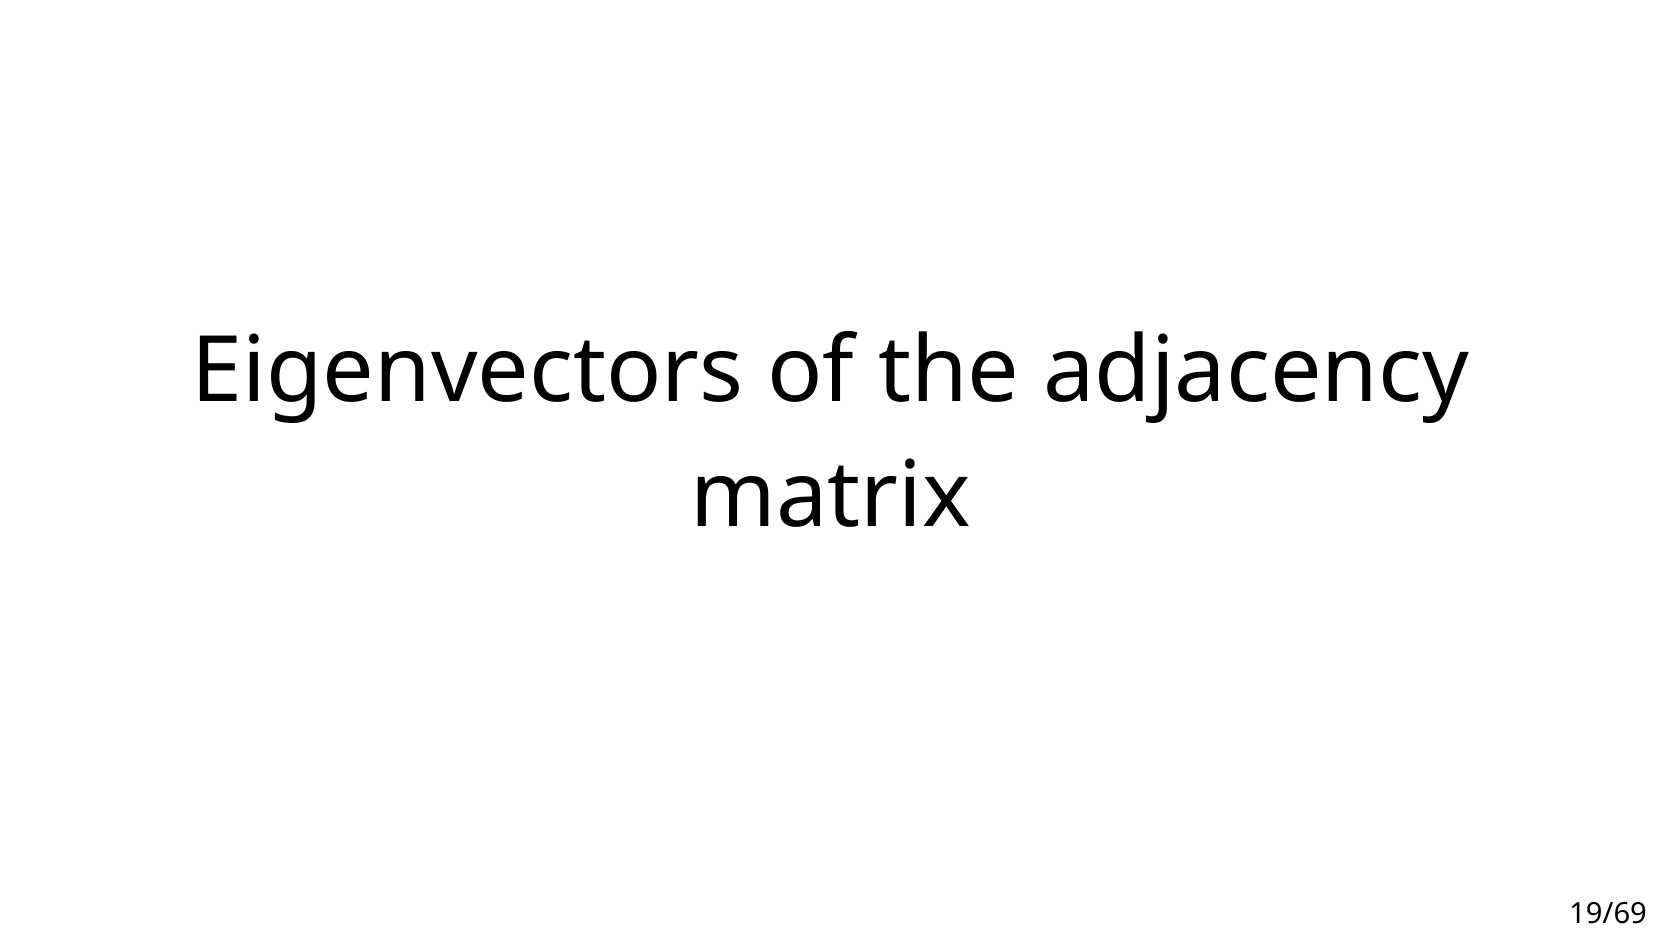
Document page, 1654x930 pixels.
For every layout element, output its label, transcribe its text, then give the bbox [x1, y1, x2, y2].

title Eigenvectors of the adjacency matrix [86, 325, 1576, 533]
